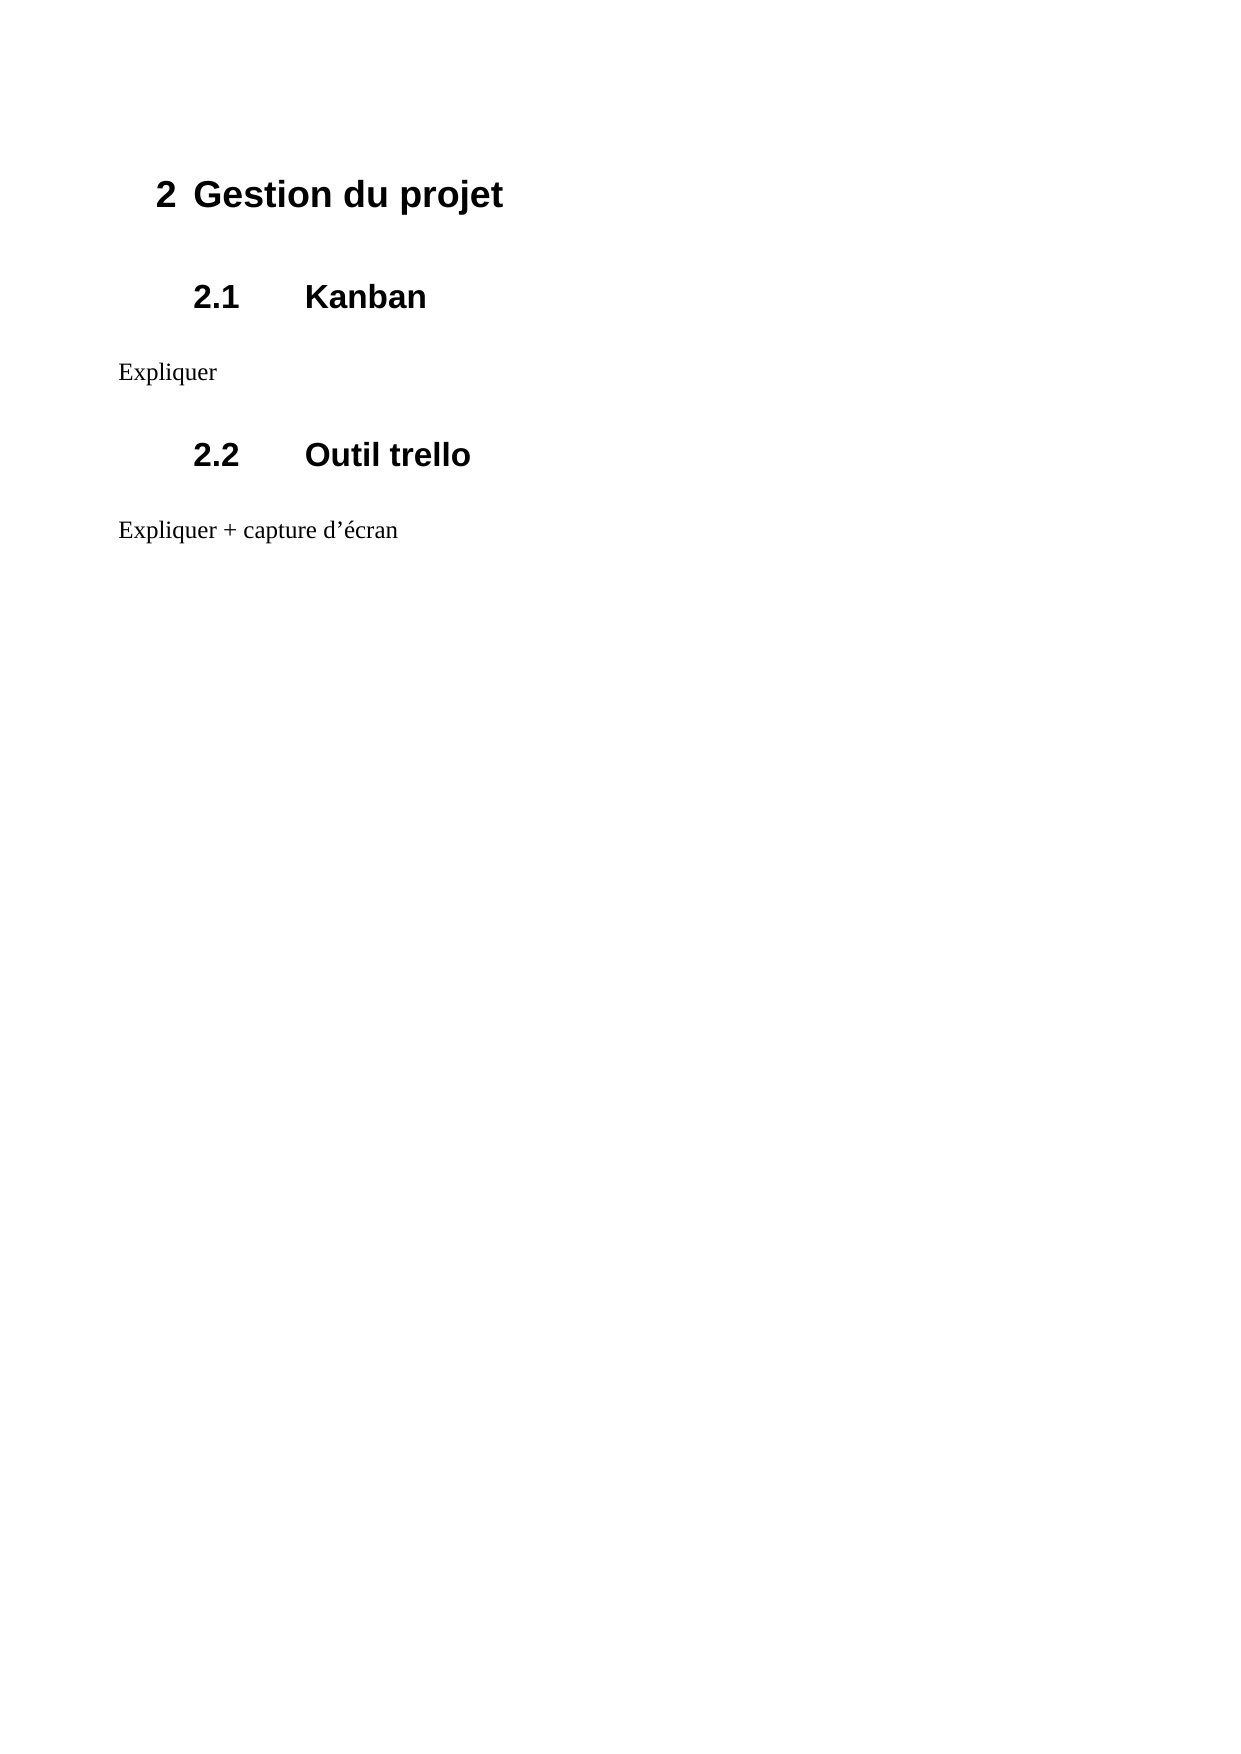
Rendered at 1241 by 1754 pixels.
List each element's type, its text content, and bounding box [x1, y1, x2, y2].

text Expliquer + capture d’écran [118, 515, 1122, 543]
text Expliquer [118, 357, 1122, 386]
subtitle Gestion du projet [156, 172, 1122, 215]
subtitle Kanban [193, 277, 1122, 316]
subtitle Outil trello [193, 435, 1122, 473]
